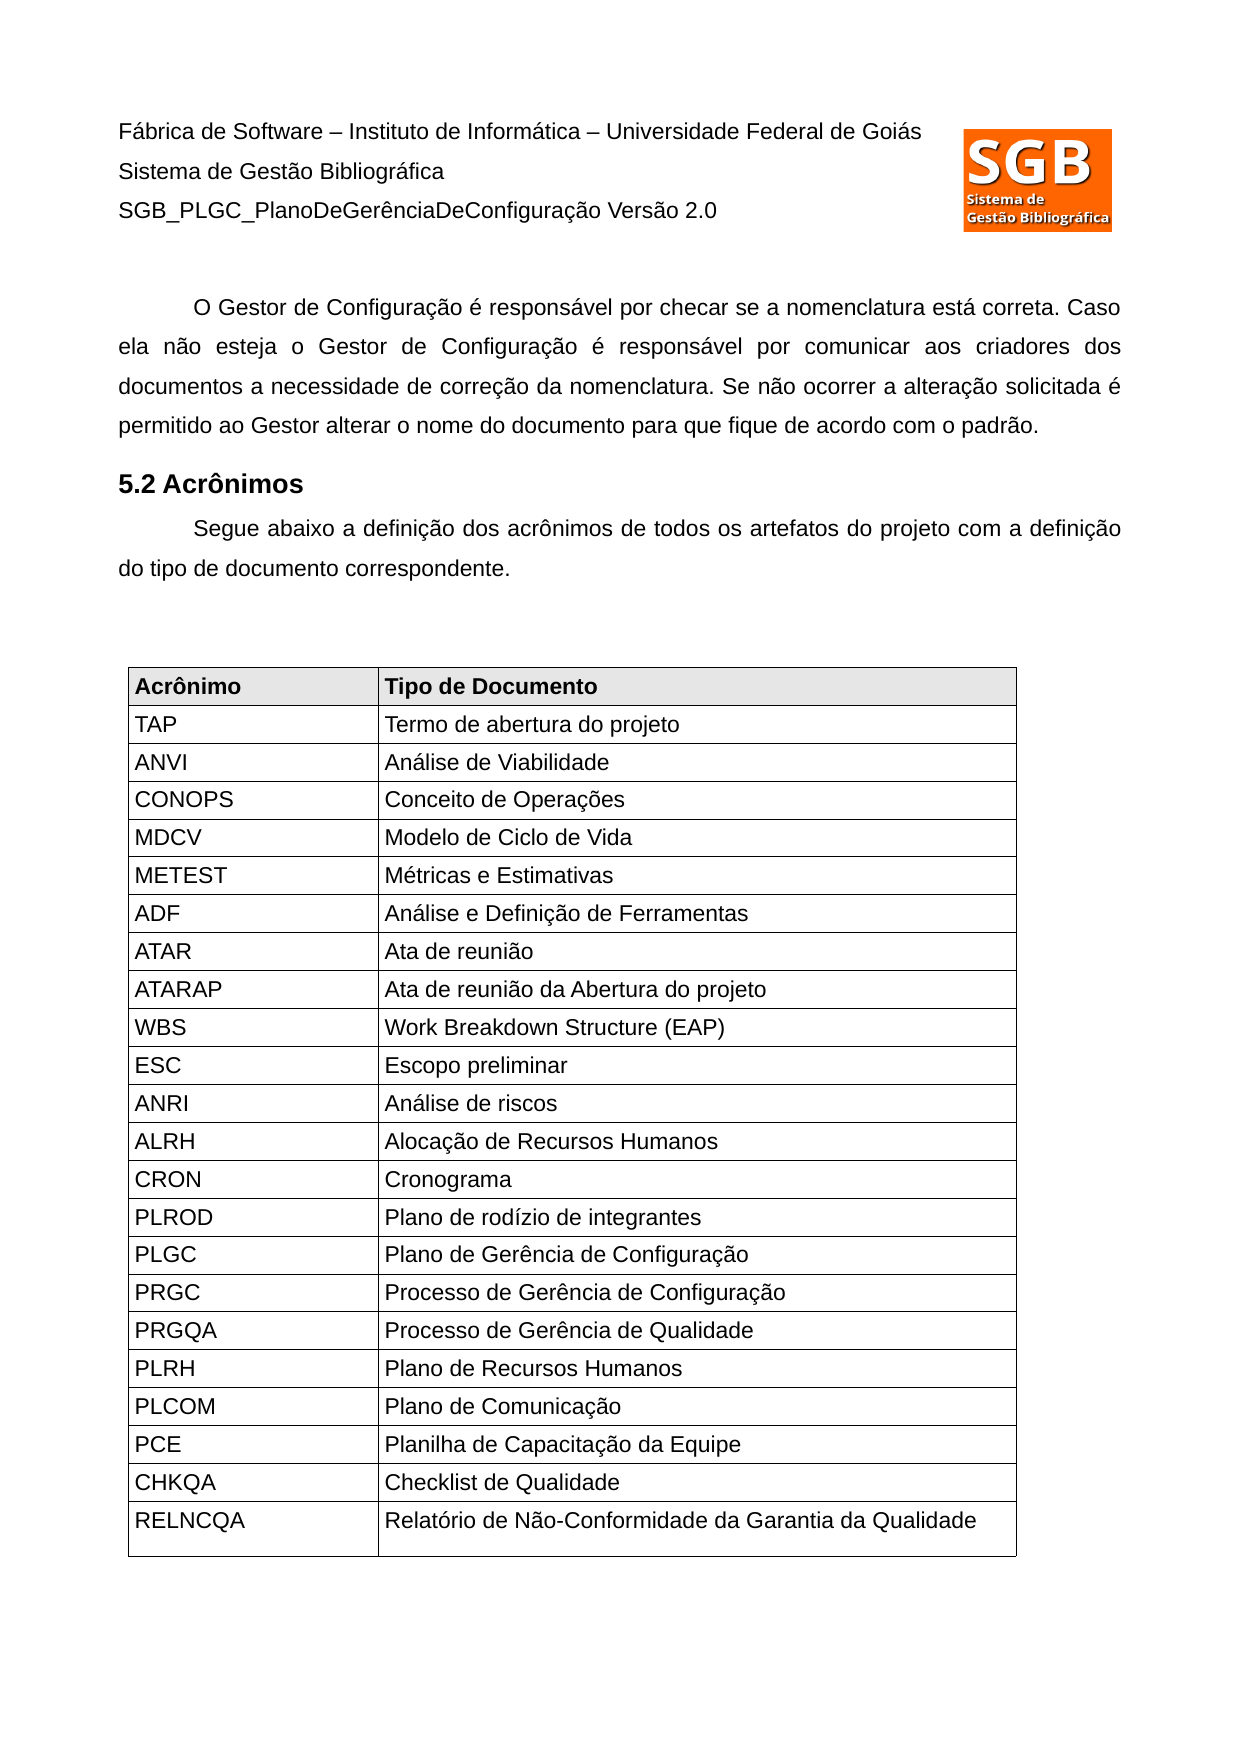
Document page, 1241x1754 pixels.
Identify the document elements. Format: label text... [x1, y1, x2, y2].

table_cell ANRI [129, 1085, 378, 1122]
table_cell Ata de reunião da Abertura do projeto [379, 971, 1016, 1008]
table_cell ESC [129, 1047, 378, 1084]
table_cell Métricas e Estimativas [379, 857, 1016, 894]
table_cell Plano de Comunicação [379, 1388, 1016, 1425]
table_cell Work Breakdown Structure (EAP) [379, 1009, 1016, 1046]
table_cell ATARAP [129, 971, 378, 1008]
table_cell Processo de Gerência de Qualidade [379, 1312, 1016, 1349]
table_cell METEST [129, 857, 378, 894]
table_cell Conceito de Operações [379, 782, 1016, 818]
table_cell Plano de Recursos Humanos [379, 1350, 1016, 1387]
table_cell PRGQA [129, 1312, 378, 1349]
table_cell PLROD [129, 1199, 378, 1236]
table_cell Relatório de Não-Conformidade da Garantia da Qualidade [379, 1502, 1016, 1556]
table_cell WBS [129, 1009, 378, 1046]
table_cell TAP [129, 706, 378, 743]
table_cell PCE [129, 1426, 378, 1463]
table_cell PLCOM [129, 1388, 378, 1425]
table_cell CRON [129, 1161, 378, 1198]
table_cell PLRH [129, 1350, 378, 1387]
table_cell CONOPS [129, 782, 378, 818]
table_cell Modelo de Ciclo de Vida [379, 820, 1016, 856]
picture [963, 129, 1112, 232]
table_header Tipo de Documento [379, 668, 1016, 705]
text O Gestor de Configuração é responsável por checar se a nomenclatura está correta. Caso ela não esteja o Gestor de Configuração é responsável por comunicar aos criadores dos documentos a necessidade de correção da nomenclatura. Se não ocorrer a alteração solicitada é permitido ao Gestor alterar o nome do documento para que fique de acordo com o padrão. [118, 294, 1122, 438]
table_cell ATAR [129, 933, 378, 970]
table_cell Análise e Definição de Ferramentas [379, 895, 1016, 932]
table_cell MDCV [129, 820, 378, 856]
table_cell Cronograma [379, 1161, 1016, 1198]
table_cell Planilha de Capacitação da Equipe [379, 1426, 1016, 1463]
table_cell Plano de Gerência de Configuração [379, 1237, 1016, 1273]
table_cell Análise de Viabilidade [379, 744, 1016, 781]
table_cell Alocação de Recursos Humanos [379, 1123, 1016, 1160]
table_cell Análise de riscos [379, 1085, 1016, 1122]
table_cell Checklist de Qualidade [379, 1464, 1016, 1501]
table_cell ANVI [129, 744, 378, 781]
table_cell Termo de abertura do projeto [379, 706, 1016, 743]
table_cell Ata de reunião [379, 933, 1016, 970]
table_cell PRGC [129, 1275, 378, 1311]
table_cell ADF [129, 895, 378, 932]
table_cell Processo de Gerência de Configuração [379, 1275, 1016, 1311]
table_header Acrônimo [129, 668, 378, 705]
table_cell Plano de rodízio de integrantes [379, 1199, 1016, 1236]
text Segue abaixo a definição dos acrônimos de todos os artefatos do projeto com a definição do tipo de documento correspondente. [118, 515, 1122, 581]
table_cell PLGC [129, 1237, 378, 1273]
table_cell RELNCQA [129, 1502, 378, 1556]
table_cell CHKQA [129, 1464, 378, 1501]
table_cell ALRH [129, 1123, 378, 1160]
subtitle 5.2 Acrônimos [118, 468, 1122, 499]
table_cell Escopo preliminar [379, 1047, 1016, 1084]
